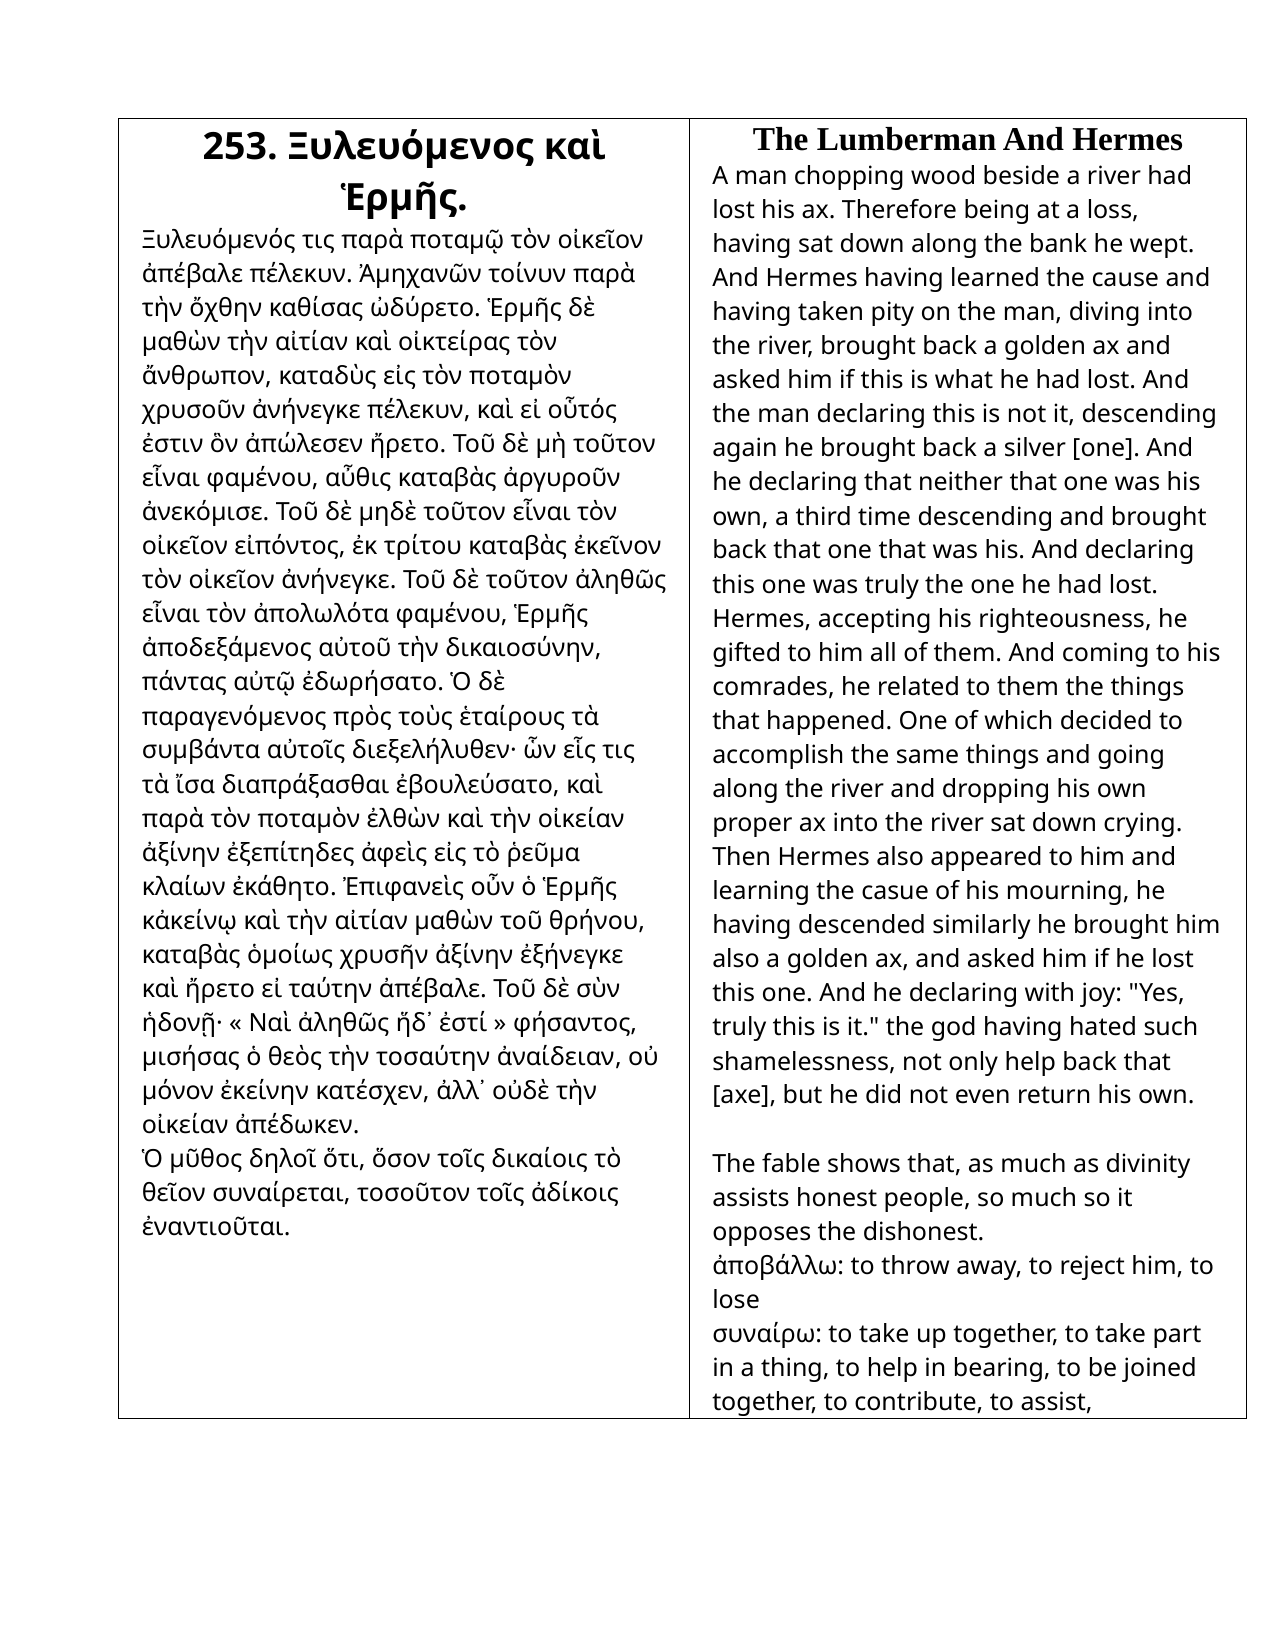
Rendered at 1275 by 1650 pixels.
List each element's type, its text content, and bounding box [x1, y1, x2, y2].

table_cell The Lumberman And Hermes A man chopping wood beside a river had lost his ax. Therefore being at a loss, having sat down along the bank he wept. And Hermes having learned the cause and having taken pity on the man, diving into the river, brought back a golden ax and asked him if this is what he had lost. And the man declaring this is not it, descending again he brought back a silver [one]. And he declaring that neither that one was his own, a third time descending and brought back that one that was his. And declaring this one was truly the one he had lost. Hermes, accepting his righteousness, he gifted to him all of them. And coming to his comrades, he related to them the things that happened. One of which decided to accomplish the same things and going along the river and dropping his own proper ax into the river sat down crying. Then Hermes also appeared to him and learning the casue of his mourning, he having descended similarly he brought him also a golden ax, and asked him if he lost this one. And he declaring with joy: "Yes, truly this is it." the god having hated such shamelessness, not only help back that [axe], but he did not even return his own. The fable shows that, as much as divinity assists honest people, so much so it opposes the dishonest. ἀποβάλλω: to throw away, to reject him, to lose συναίρω: to take up together, to take part in a thing, to help in bearing, to be joined together, to contribute, to assist, [690, 119, 1246, 1418]
table_cell 253. Ξυλευόμενος καὶ Ἑρμῆς. Ξυλευόμενός τις παρὰ ποταμῷ τὸν οἰκεῖον ἀπέβαλε πέλεκυν. Ἀμηχανῶν τοίνυν παρὰ τὴν ὄχθην καθίσας ὠδύρετο. Ἑρμῆς δὲ μαθὼν τὴν αἰτίαν καὶ οἰκτείρας τὸν ἄνθρωπον, καταδὺς εἰς τὸν ποταμὸν χρυσοῦν ἀνήνεγκε πέλεκυν, καὶ εἰ οὗτός ἐστιν ὃν ἀπώλεσεν ἤρετο. Τοῦ δὲ μὴ τοῦτον εἶναι φαμένου, αὖθις καταβὰς ἀργυροῦν ἀνεκόμισε. Τοῦ δὲ μηδὲ τοῦτον εἶναι τὸν οἰκεῖον εἰπόντος, ἐκ τρίτου καταβὰς ἐκεῖνον τὸν οἰκεῖον ἀνήνεγκε. Τοῦ δὲ τοῦτον ἀληθῶς εἶναι τὸν ἀπολωλότα φαμένου, Ἑρμῆς ἀποδεξάμενος αὐτοῦ τὴν δικαιοσύνην, πάντας αὐτῷ ἐδωρήσατο. Ὁ δὲ παραγενόμενος πρὸς τοὺς ἑταίρους τὰ συμβάντα αὐτοῖς διεξελήλυθεν· ὧν εἷς τις τὰ ἴσα διαπράξασθαι ἐβουλεύσατο, καὶ παρὰ τὸν ποταμὸν ἐλθὼν καὶ τὴν οἰκείαν ἀξίνην ἐξεπίτηδες ἀφεὶς εἰς τὸ ῥεῦμα κλαίων ἐκάθητο. Ἐπιφανεὶς οὖν ὁ Ἑρμῆς κἀκείνῳ καὶ τὴν αἰτίαν μαθὼν τοῦ θρήνου, καταβὰς ὁμοίως χρυσῆν ἀξίνην ἐξήνεγκε καὶ ἤρετο εἰ ταύτην ἀπέβαλε. Τοῦ δὲ σὺν ἡδονῇ· « Ναὶ ἀληθῶς ἥδ᾿ ἐστί » φήσαντος, μισήσας ὁ θεὸς τὴν τοσαύτην ἀναίδειαν, οὐ μόνον ἐκείνην κατέσχεν, ἀλλ᾿ οὐδὲ τὴν οἰκείαν ἀπέδωκεν. Ὁ μῦθος δηλοῖ ὅτι, ὅσον τοῖς δικαίοις τὸ θεῖον συναίρεται, τοσοῦτον τοῖς ἀδίκοις ἐναντιοῦται. [119, 119, 689, 1418]
